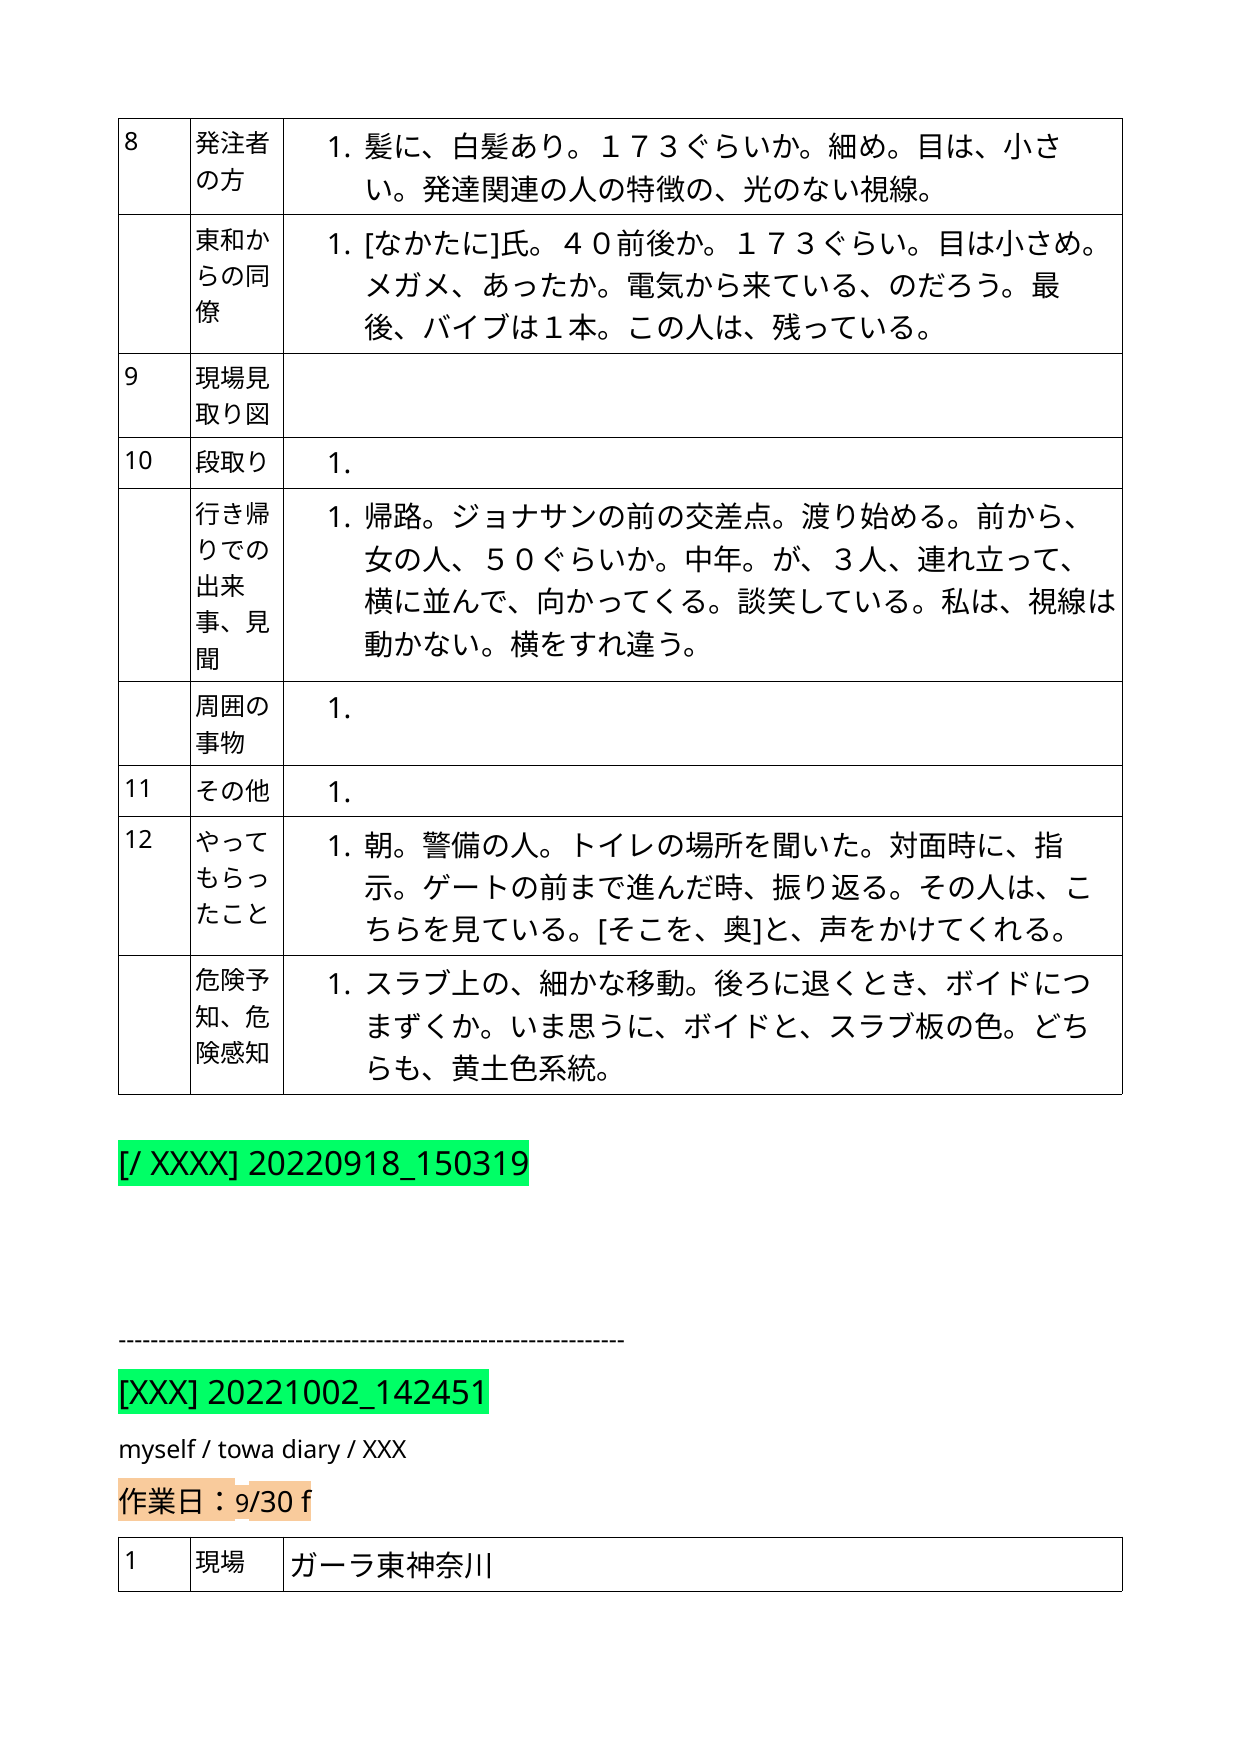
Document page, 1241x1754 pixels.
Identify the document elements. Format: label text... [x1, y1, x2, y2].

table_cell [284, 766, 1122, 816]
table_cell [119, 682, 190, 765]
table_cell 行き帰りでの出来事、見聞 [191, 489, 283, 681]
table_cell [119, 956, 190, 1093]
table_cell 危険予知、危険感知 [191, 956, 283, 1093]
text 作業日：9/30 f [118, 1478, 1122, 1521]
table_cell 8 [119, 119, 190, 214]
table_cell [284, 438, 1122, 488]
text myself / towa diary / XXX [118, 1432, 1122, 1466]
table_cell 発注者の方 [191, 119, 283, 214]
table_cell 現場見取り図 [191, 354, 283, 437]
table_cell 周囲の事物 [191, 682, 283, 765]
table_cell [なかたに]氏。４０前後か。１７３ぐらい。目は小さめ。メガメ、あったか。電気から来ている、のだろう。最後、バイブは１本。この人は、残っている。 [284, 215, 1122, 353]
table_cell 朝。警備の人。トイレの場所を聞いた。対面時に、指示。ゲートの前まで進んだ時、振り返る。その人は、こちらを見ている。[そこを、奥]と、声をかけてくれる。 [284, 817, 1122, 955]
text [/ XXXX] 20220918_150319 [118, 1140, 1122, 1186]
table_cell 段取り [191, 438, 283, 488]
table_cell [284, 354, 1122, 437]
table_cell その他 [191, 766, 283, 816]
table_cell 12 [119, 817, 190, 955]
table_cell 東和からの同僚 [191, 215, 283, 353]
table_cell [119, 489, 190, 681]
table_cell 9 [119, 354, 190, 437]
table_cell やってもらったこと [191, 817, 283, 955]
table_cell [284, 682, 1122, 765]
table_header 1 [119, 1538, 190, 1591]
table_header ガーラ東神奈川 [284, 1538, 1122, 1591]
table_cell スラブ上の、細かな移動。後ろに退くとき、ボイドにつまずくか。いま思うに、ボイドと、スラブ板の色。どちらも、黄土色系統。 [284, 956, 1122, 1093]
table_cell 11 [119, 766, 190, 816]
table_cell 10 [119, 438, 190, 488]
table_header 現場 [191, 1538, 283, 1591]
text [XXX] 20221002_142451 [118, 1369, 1122, 1414]
table_cell [119, 215, 190, 353]
table_cell 髪に、白髪あり。１７３ぐらいか。細め。目は、小さい。発達関連の人の特徴の、光のない視線。 [284, 119, 1122, 214]
table_cell 帰路。ジョナサンの前の交差点。渡り始める。前から、女の人、５０ぐらいか。中年。が、３人、連れ立って、横に並んで、向かってくる。談笑している。私は、視線は動かない。横をすれ違う。 [284, 489, 1122, 681]
text --------------------------------------------------------------- [118, 1322, 1122, 1356]
